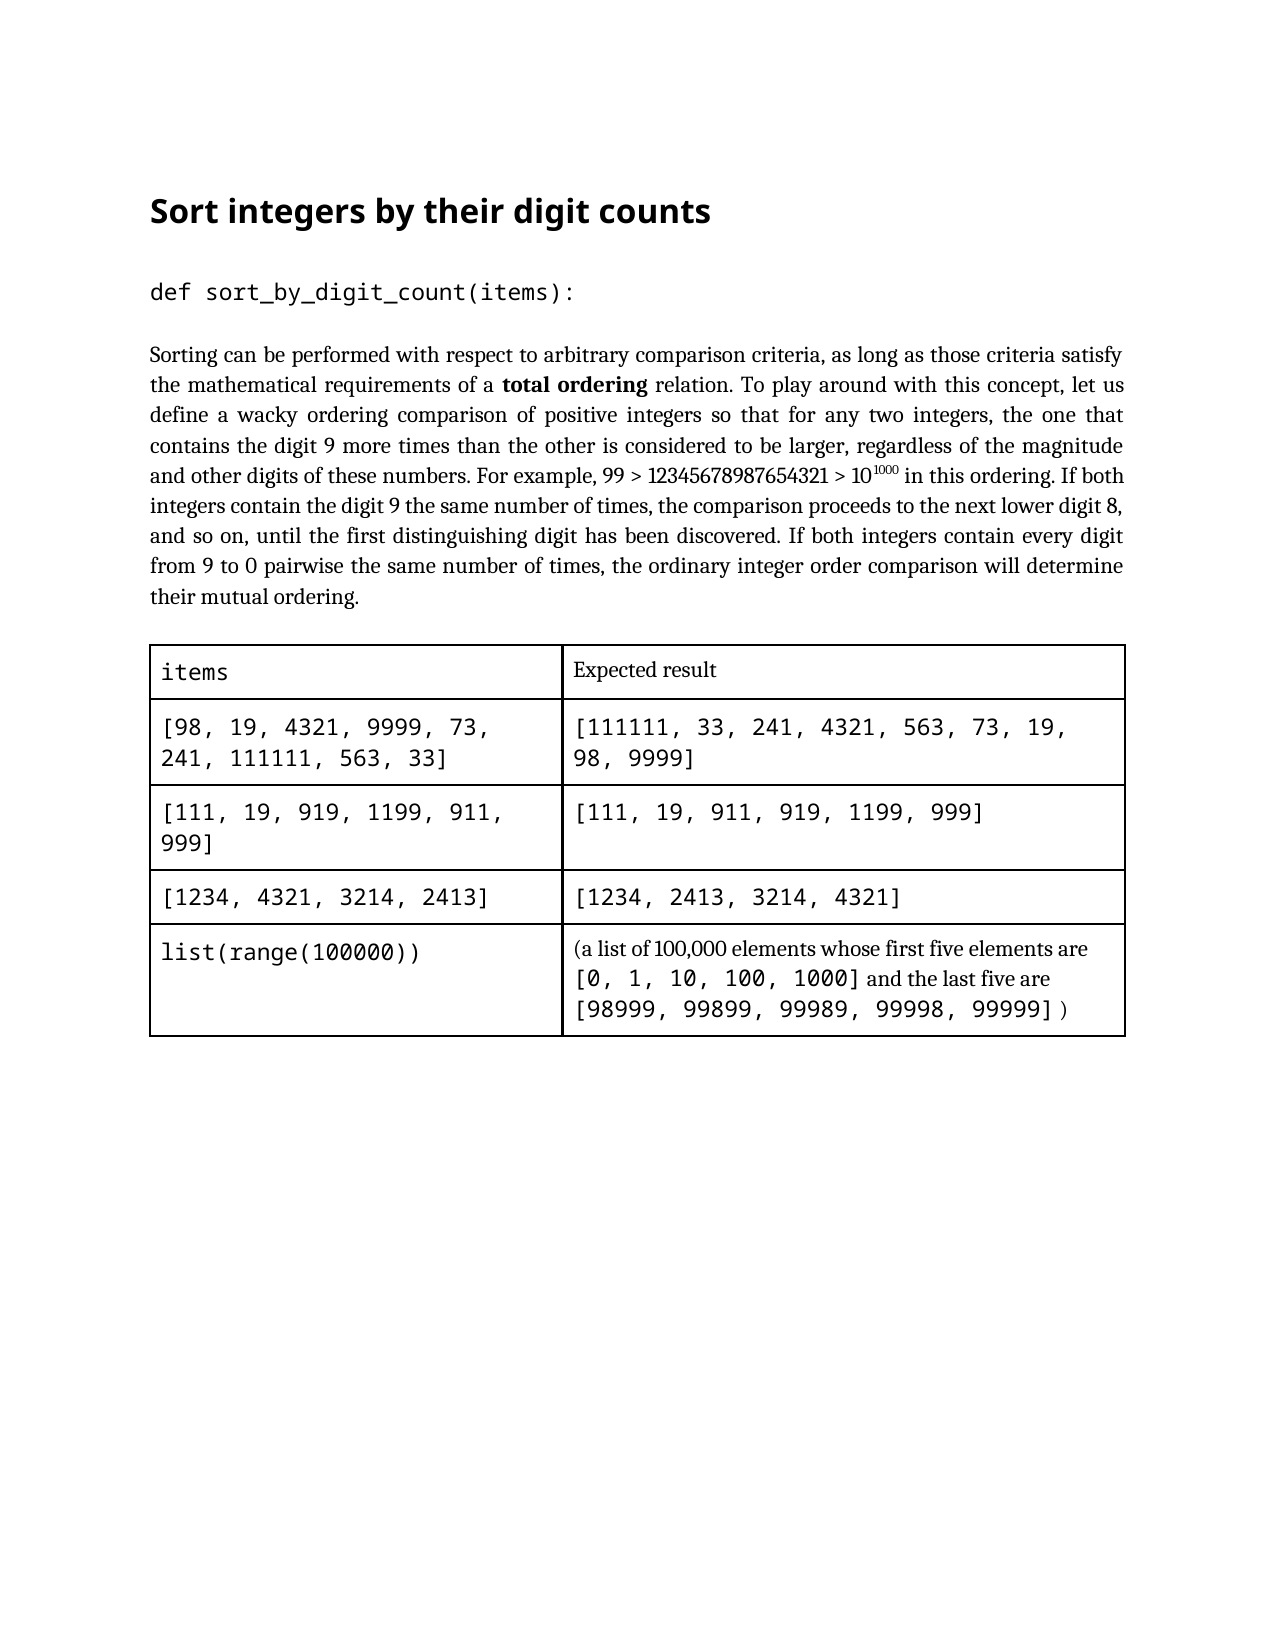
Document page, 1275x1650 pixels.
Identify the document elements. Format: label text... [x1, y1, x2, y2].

table_cell [98, 19, 4321, 9999, 73, 241, 111111, 563, 33] [151, 700, 561, 783]
table_cell [111111, 33, 241, 4321, 563, 73, 19, 98, 9999] [564, 700, 1124, 783]
table_cell list(range(100000)) [151, 925, 561, 1035]
text Sorting can be performed with respect to arbitrary comparison criteria, as long as those criteria satisfy the mathematical requirements of a total ordering relation. To play around with this concept, let us define a wacky ordering comparison of positive integers so that for any two integers, the one that contains the digit 9 more times than the other is considered to be larger, regardless of the magnitude and other digits of these numbers. For example, 99 > 12345678987654321 > 101000 in this ordering. If both integers contain the digit 9 the same number of times, the comparison proceeds to the next lower digit 8, and so on, until the first distinguishing digit has been discovered. If both integers contain every digit from 9 to 0 pairwise the same number of times, the ordinary integer order comparison will determine their mutual ordering. [150, 342, 1125, 610]
table_header Expected result [564, 646, 1124, 698]
subtitle Sort integers by their digit counts [150, 187, 1125, 233]
table_cell [1234, 4321, 3214, 2413] [151, 871, 561, 923]
table_cell [111, 19, 911, 919, 1199, 999] [564, 786, 1124, 869]
table_cell [1234, 2413, 3214, 4321] [564, 871, 1124, 923]
table_cell (a list of 100,000 elements whose first five elements are [0, 1, 10, 100, 1000] and the last five are [98999, 99899, 99989, 99998, 99999] ) [564, 925, 1124, 1035]
table_header items [151, 646, 561, 698]
text def sort_by_digit_count(items): [150, 276, 1125, 307]
table_cell [111, 19, 919, 1199, 911, 999] [151, 786, 561, 869]
